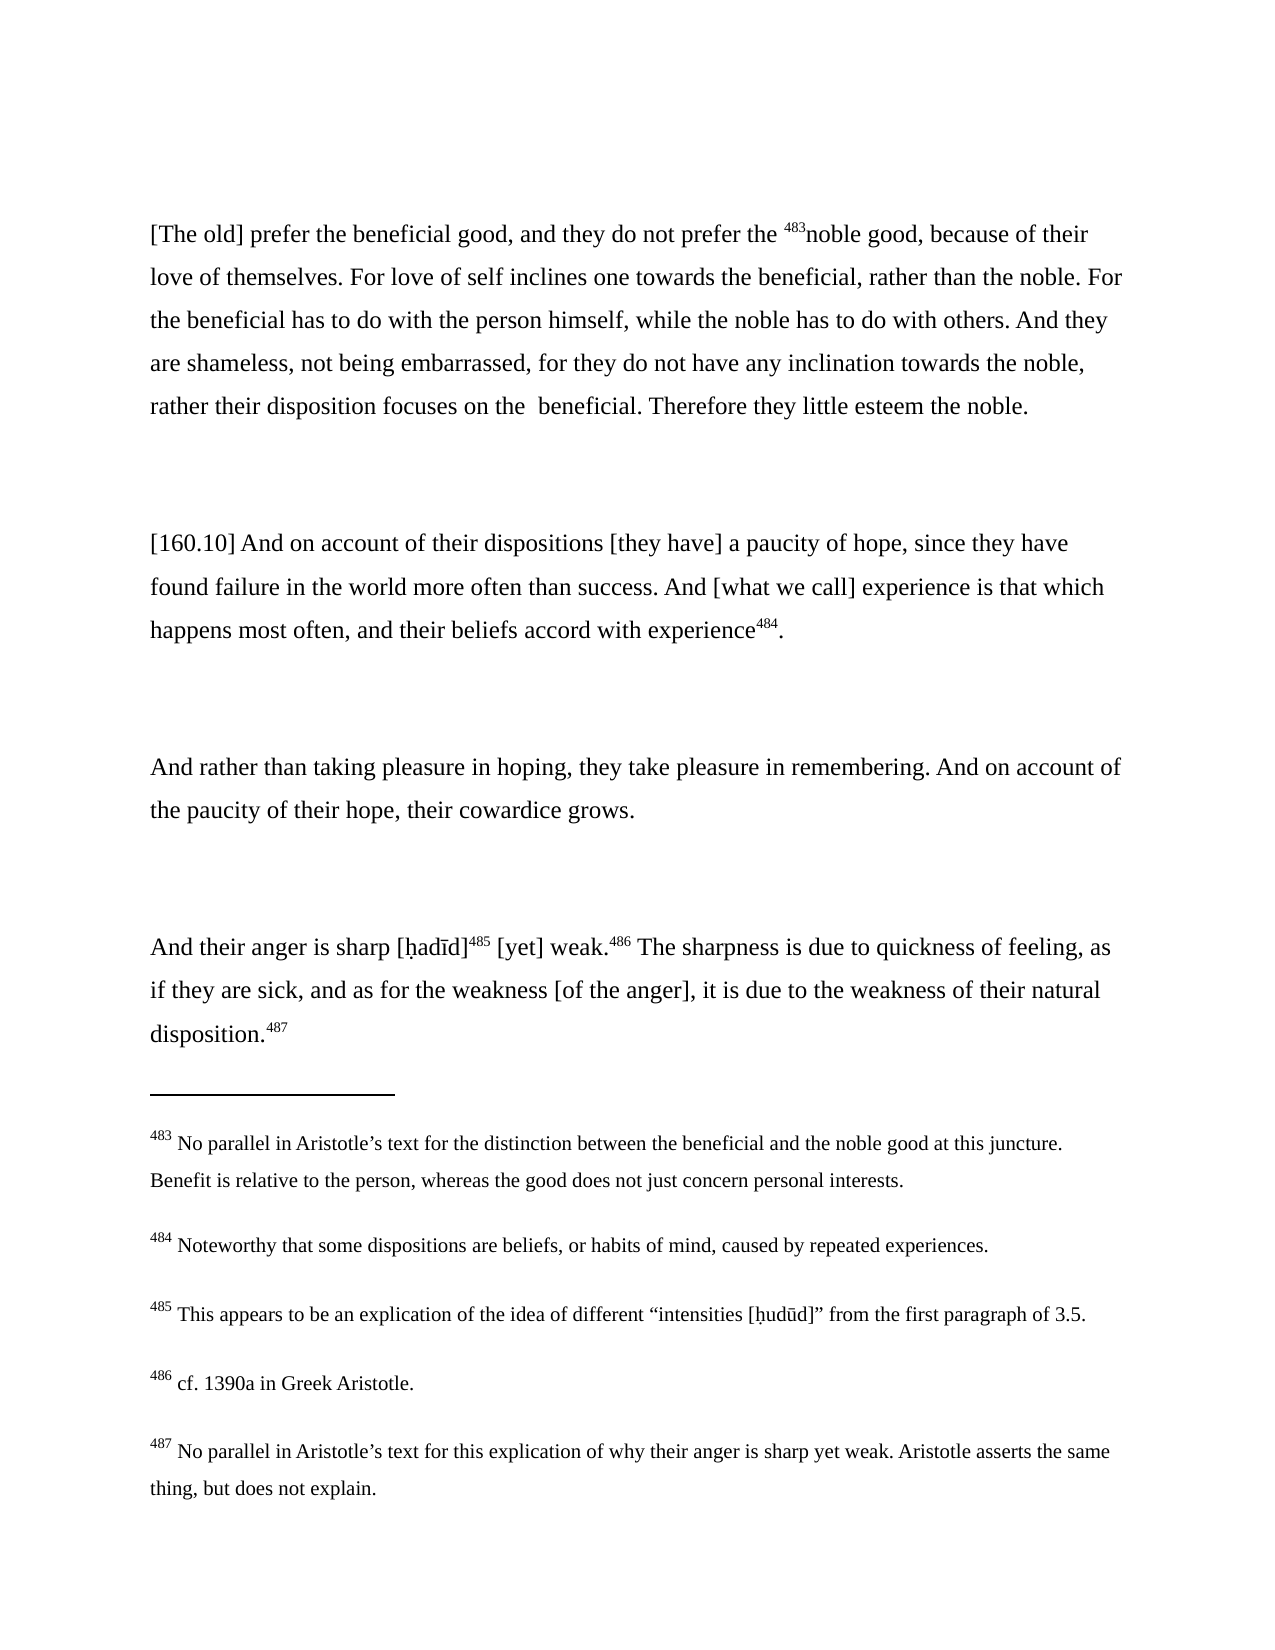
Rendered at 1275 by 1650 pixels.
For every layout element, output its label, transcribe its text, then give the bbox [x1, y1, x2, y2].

text Noteworthy that some dispositions are beliefs, or habits of mind, caused by repeated experiences. [150, 1229, 1125, 1258]
text [160.10] And on account of their dispositions [they have] a paucity of hope, since they have found failure in the world more often than success. And [what we call] experience is that which happens most often, and their beliefs accord with experience. [150, 528, 1125, 643]
text This appears to be an explication of the idea of different “intensities [ḥudūd]” from the first paragraph of 3.5. [150, 1298, 1125, 1327]
text No parallel in Aristotle’s text for the distinction between the beneficial and the noble good at this juncture. Benefit is relative to the person, whereas the good does not just concern personal interests. [150, 1127, 1125, 1192]
text No parallel in Aristotle’s text for this explication of why their anger is sharp yet weak. Aristotle asserts the same thing, but does not explain. [150, 1435, 1125, 1500]
text [The old] prefer the beneficial good, and they do not prefer the noble good, because of their love of themselves. For love of self inclines one towards the beneficial, rather than the noble. For the beneficial has to do with the person himself, while the noble has to do with others. And they are shameless, not being embarrassed, for they do not have any inclination towards the noble, rather their disposition focuses on the beneficial. Therefore they little esteem the noble. [150, 219, 1125, 420]
text And rather than taking pleasure in hoping, they take pleasure in remembering. And on account of the paucity of their hope, their cowardice grows. [150, 752, 1125, 824]
text And their anger is sharp [ḥadīd] [yet] weak. The sharpness is due to quickness of feeling, as if they are sick, and as for the weakness [of the anger], it is due to the weakness of their natural disposition. [150, 932, 1125, 1047]
text cf. 1390a in Greek Aristotle. [150, 1367, 1125, 1395]
